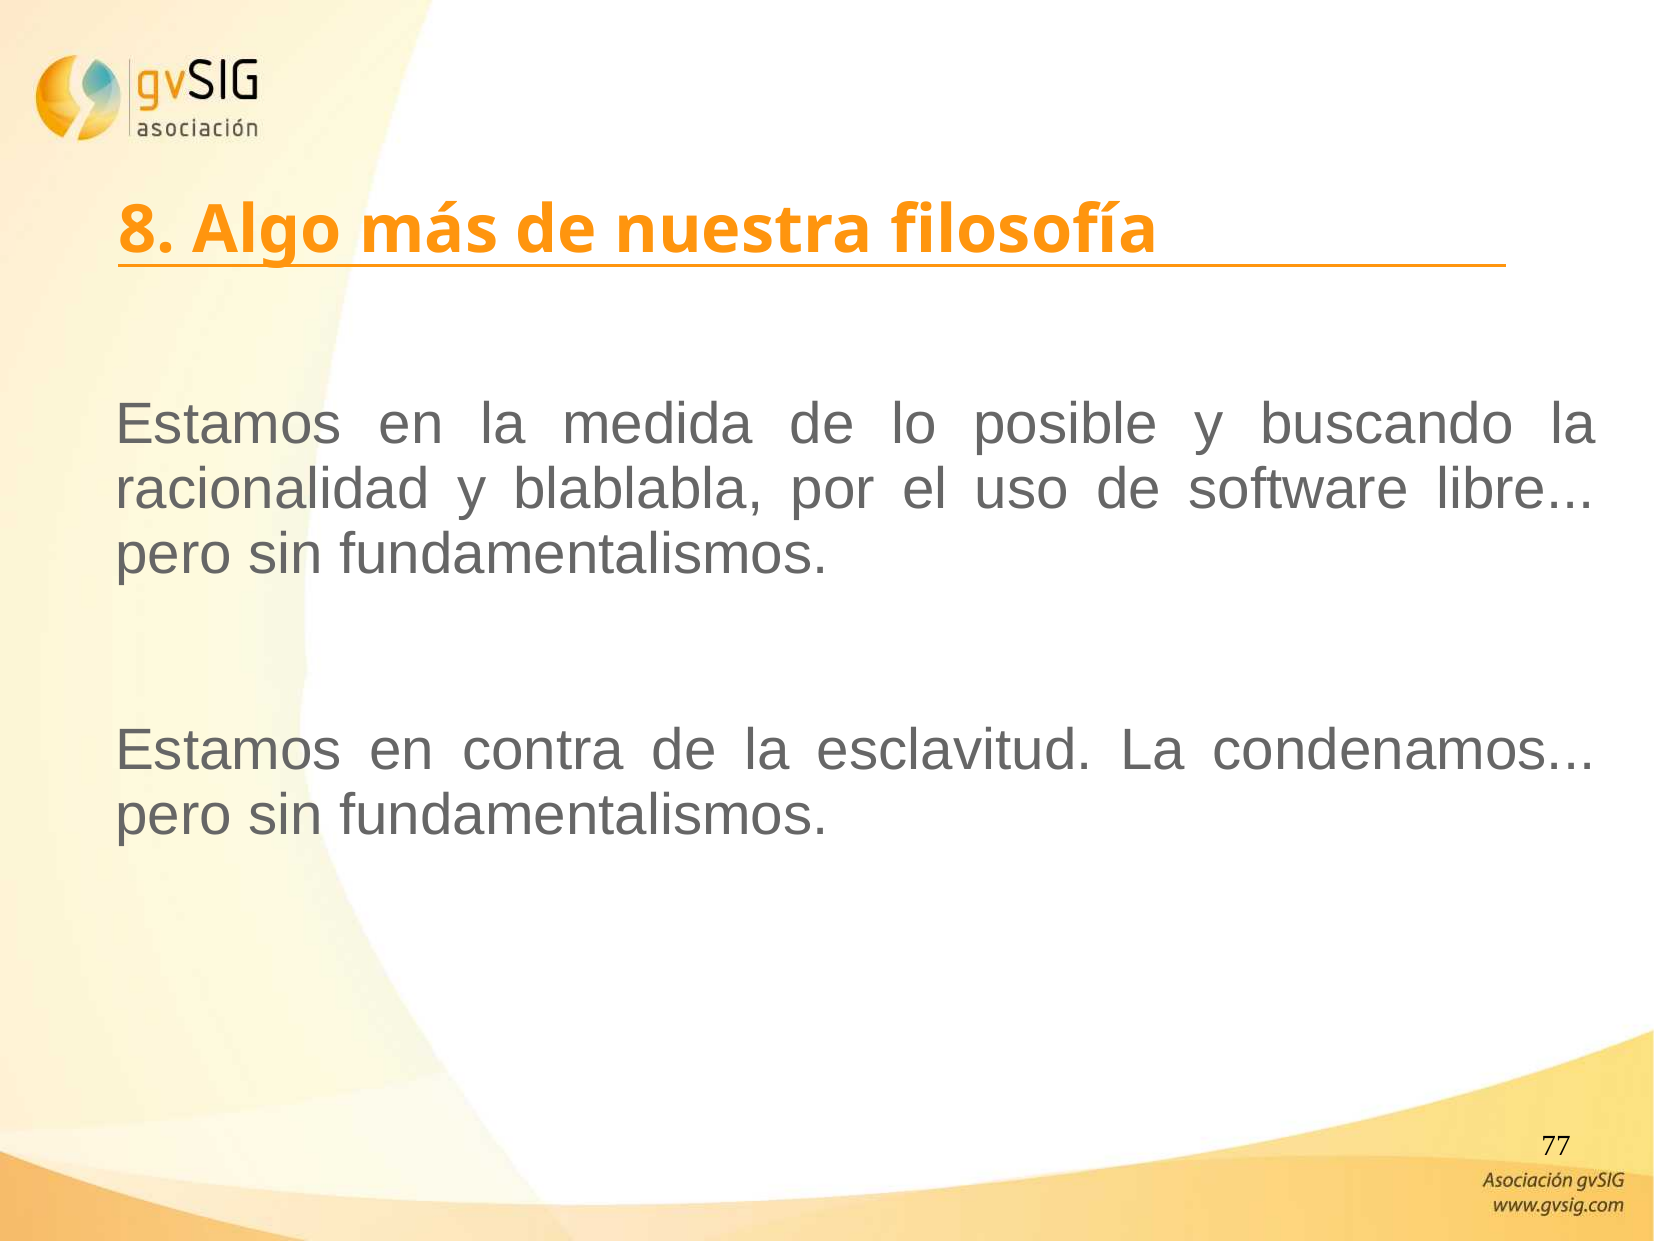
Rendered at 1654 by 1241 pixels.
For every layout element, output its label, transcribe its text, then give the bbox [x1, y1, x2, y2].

title 8. Algo más de nuestra filosofía [118, 177, 1607, 276]
picture [0, 0, 1654, 1241]
text_box Estamos en la medida de lo posible y buscando la racionalidad y blablabla, por el uso de software libre... pero sin fundamentalismos. Estamos en contra de la esclavitud. La condenamos... pero sin fundamentalismos. [100, 383, 1613, 984]
